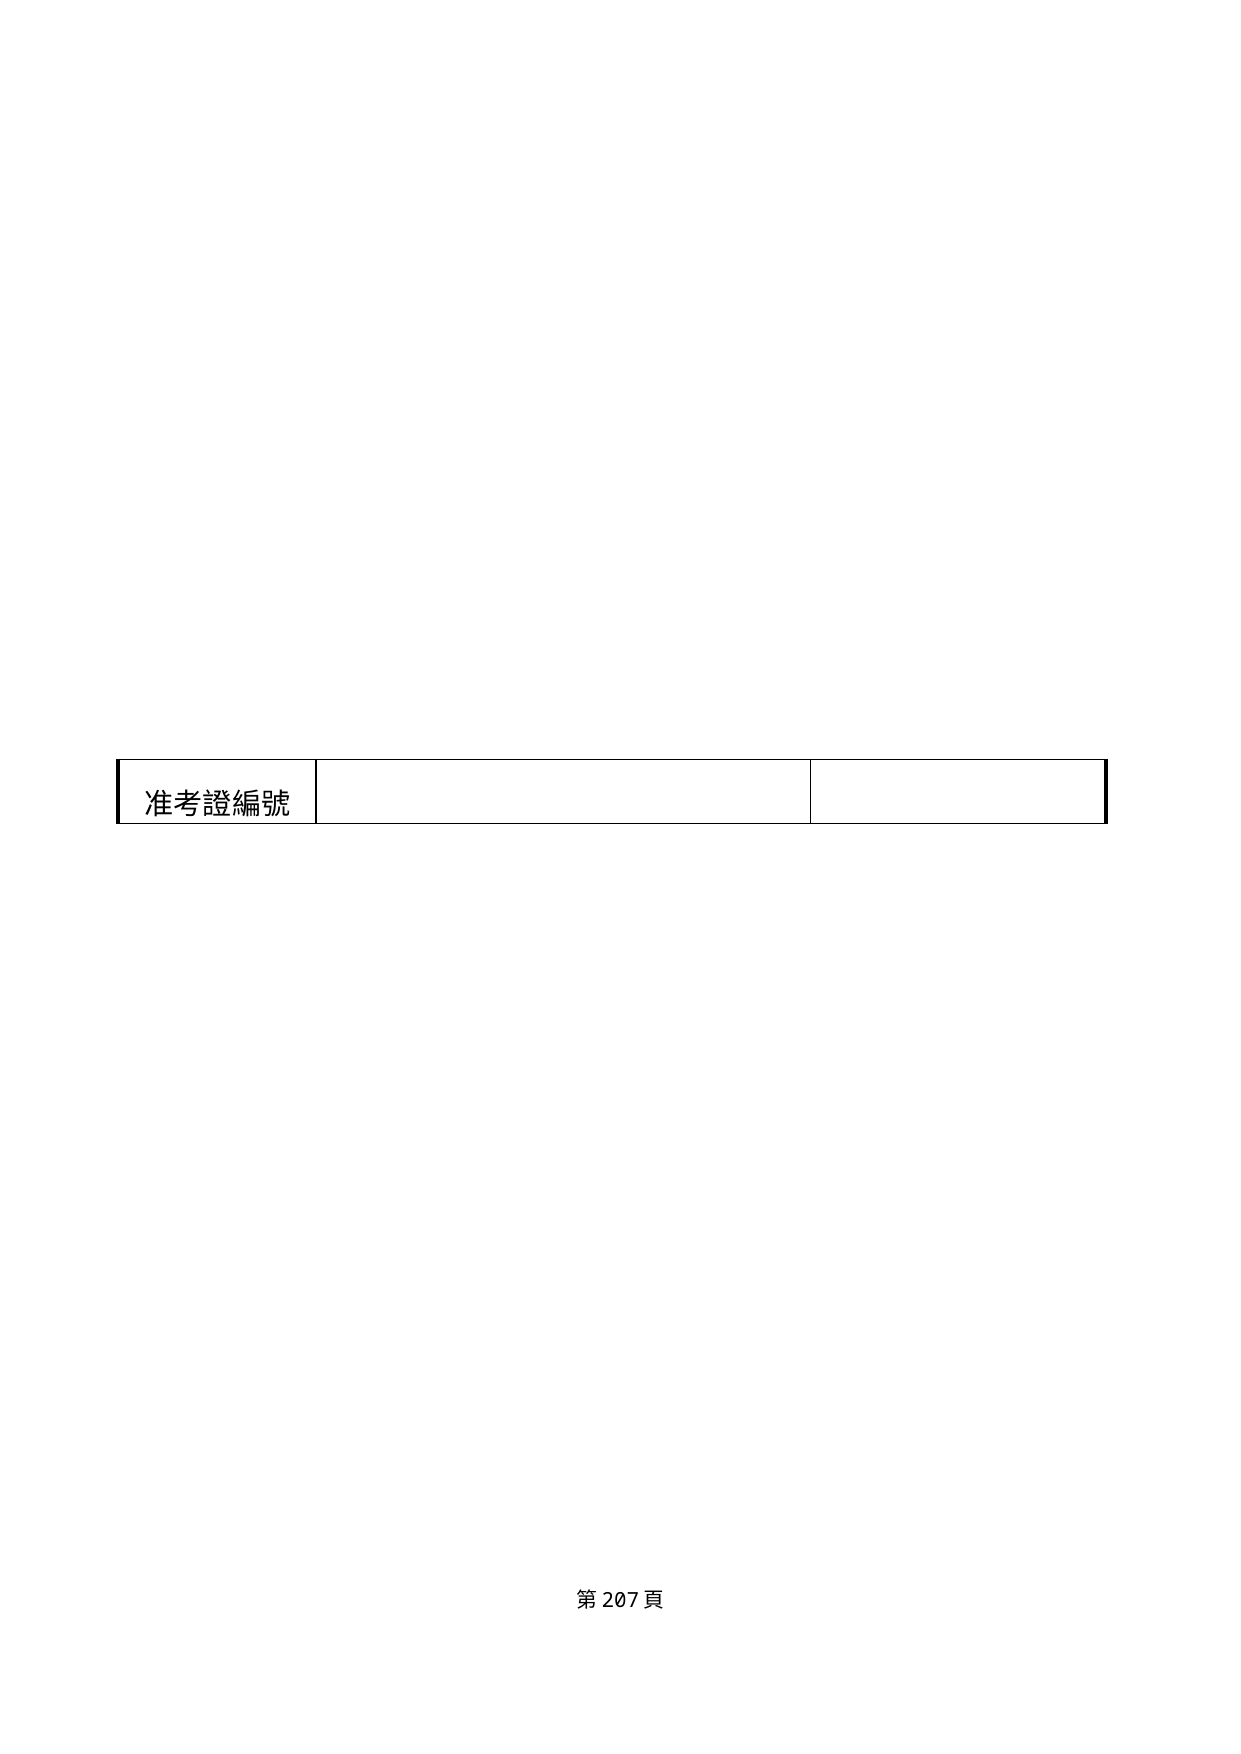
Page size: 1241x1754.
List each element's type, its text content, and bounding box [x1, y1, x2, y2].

table_cell [1108, 759, 1187, 823]
table_cell 准考證編號 [120, 760, 315, 823]
table_cell [811, 760, 1104, 823]
table_cell [317, 760, 810, 823]
